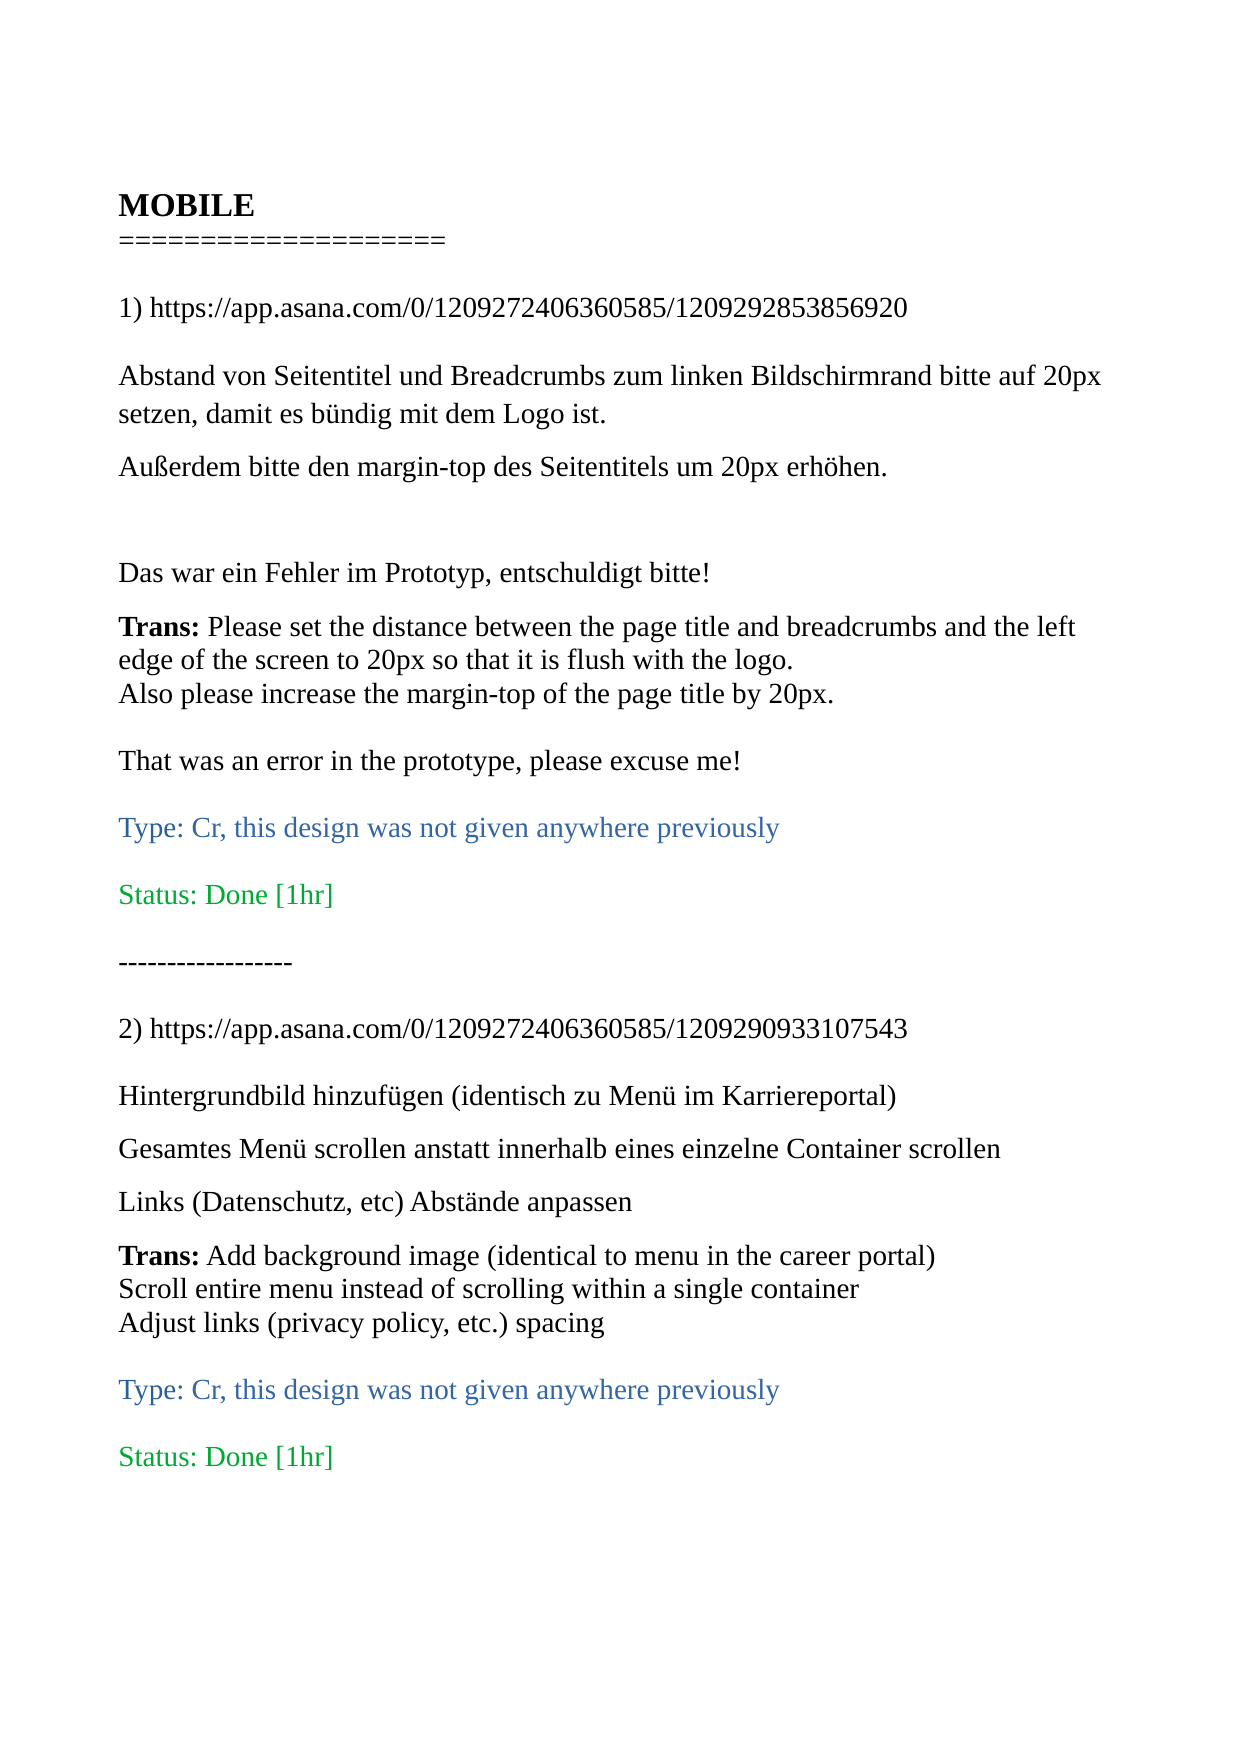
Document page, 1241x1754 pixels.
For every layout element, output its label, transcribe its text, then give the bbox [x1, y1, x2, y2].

text Außerdem bitte den margin-top des Seitentitels um 20px erhöhen. [118, 449, 1122, 483]
text MOBILE [118, 185, 1122, 223]
text ------------------ [118, 944, 1122, 978]
text 2) https://app.asana.com/0/1209272406360585/1209290933107543 [118, 1011, 1122, 1045]
text That was an error in the prototype, please excuse me! [118, 743, 1122, 776]
text Trans: Please set the distance between the page title and breadcrumbs and the left edge of the screen to 20px so that it is flush with the logo. [118, 609, 1122, 676]
text Gesamtes Menü scrollen anstatt innerhalb eines einzelne Container scrollen [118, 1131, 1122, 1165]
text Hintergrundbild hinzufügen (identisch zu Menü im Karriereportal) [118, 1078, 1122, 1112]
text Type: Cr, this design was not given anywhere previously [118, 810, 1122, 843]
text 1) https://app.asana.com/0/1209272406360585/1209292853856920 [118, 291, 1122, 324]
text Trans: Add background image (identical to menu in the career portal) [118, 1238, 1122, 1271]
text Also please increase the margin-top of the page title by 20px. [118, 676, 1122, 709]
text Scroll entire menu instead of scrolling within a single container [118, 1271, 1122, 1305]
text Abstand von Seitentitel und Breadcrumbs zum linken Bildschirmrand bitte auf 20px setzen, damit es bündig mit dem Logo ist. [118, 358, 1122, 430]
text Das war ein Fehler im Prototyp, entschuldigt bitte! [118, 556, 1122, 589]
text Type: Cr, this design was not given anywhere previously [118, 1372, 1122, 1405]
text Adjust links (privacy policy, etc.) spacing [118, 1305, 1122, 1338]
text ==================== [118, 223, 1122, 257]
text Status: Done [1hr] [118, 877, 1122, 911]
text Links (Datenschutz, etc) Abstände anpassen [118, 1184, 1122, 1218]
text Status: Done [1hr] [118, 1439, 1122, 1472]
